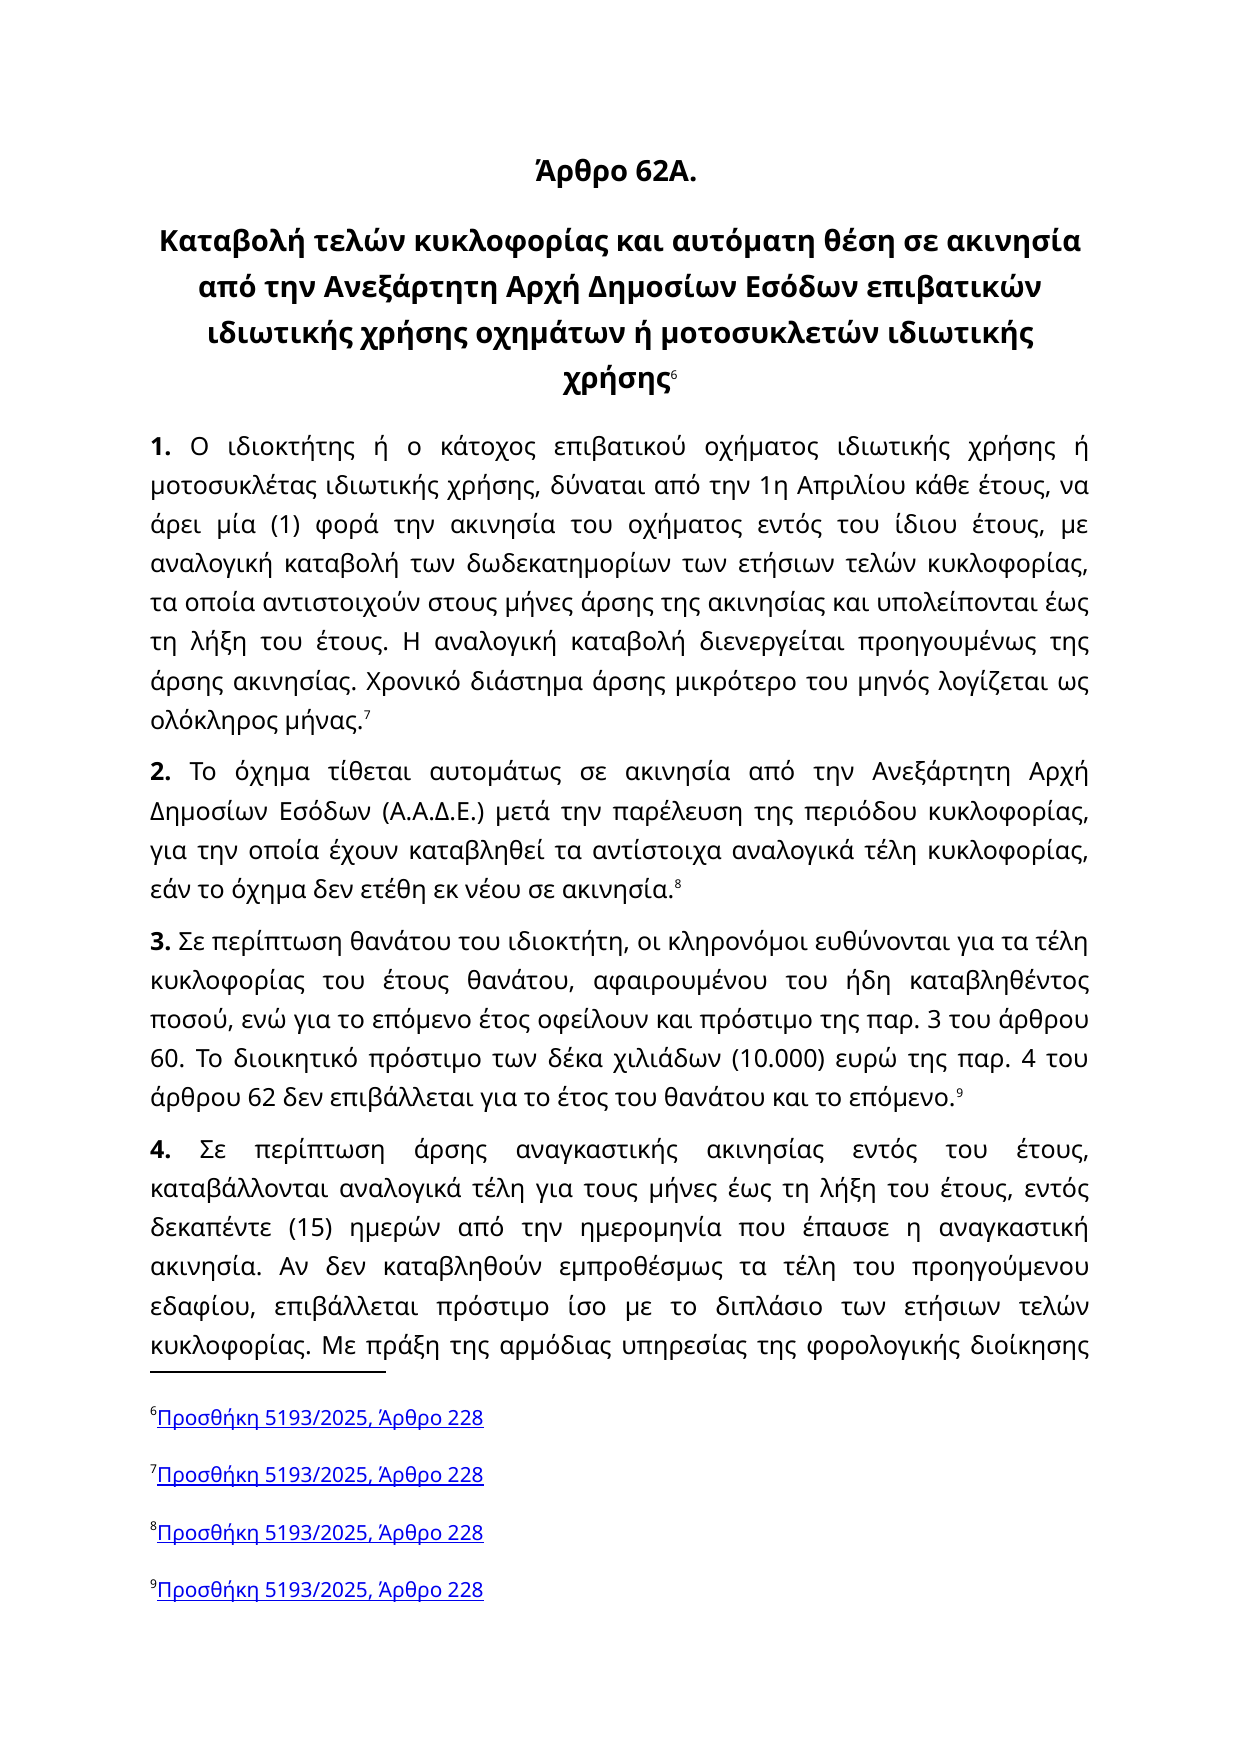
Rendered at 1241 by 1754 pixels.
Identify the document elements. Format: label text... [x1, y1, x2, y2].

text Προσθήκη 5193/2025, Άρθρο 228 [150, 1518, 1090, 1546]
text 2. Το όχημα τίθεται αυτομάτως σε ακινησία από την Ανεξάρτητη Αρχή Δημοσίων Εσόδων (Α.Α.Δ.Ε.) μετά την παρέλευση της περιόδου κυκλοφορίας, για την οποία έχουν καταβληθεί τα αντίστοιχα αναλογικά τέλη κυκλοφορίας, εάν το όχημα δεν ετέθη εκ νέου σε ακινησία. [150, 754, 1090, 906]
subtitle Καταβολή τελών κυκλοφορίας και αυτόματη θέση σε ακινησία από την Ανεξάρτητη Αρχή Δημοσίων Εσόδων επιβατικών ιδιωτικής χρήσης οχημάτων ή μοτοσυκλετών ιδιωτικής χρήσης [150, 221, 1090, 397]
text 1. Ο ιδιοκτήτης ή ο κάτοχος επιβατικού οχήματος ιδιωτικής χρήσης ή μοτοσυκλέτας ιδιωτικής χρήσης, δύναται από την 1η Απριλίου κάθε έτους, να άρει μία (1) φορά την ακινησία του οχήματος εντός του ίδιου έτους, με αναλογική καταβολή των δωδεκατημορίων των ετήσιων τελών κυκλοφορίας, τα οποία αντιστοιχούν στους μήνες άρσης της ακινησίας και υπολείπονται έως τη λήξη του έτους. Η αναλογική καταβολή διενεργείται προηγουμένως της άρσης ακινησίας. Χρονικό διάστημα άρσης μικρότερο του μηνός λογίζεται ως ολόκληρος μήνας. [150, 428, 1090, 736]
text 4. Σε περίπτωση άρσης αναγκαστικής ακινησίας εντός του έτους, καταβάλλονται αναλογικά τέλη για τους μήνες έως τη λήξη του έτους, εντός δεκαπέντε (15) ημερών από την ημερομηνία που έπαυσε η αναγκαστική ακινησία. Αν δεν καταβληθούν εμπροθέσμως τα τέλη του προηγούμενου εδαφίου, επιβάλλεται πρόστιμο ίσο με το διπλάσιο των ετήσιων τελών κυκλοφορίας. Με πράξη της αρμόδιας υπηρεσίας της φορολογικής διοίκησης [150, 1131, 1090, 1361]
text Προσθήκη 5193/2025, Άρθρο 228 [150, 1460, 1090, 1489]
text 3. Σε περίπτωση θανάτου του ιδιοκτήτη, οι κληρονόμοι ευθύνονται για τα τέλη κυκλοφορίας του έτους θανάτου, αφαιρουμένου του ήδη καταβληθέντος ποσού, ενώ για το επόμενο έτος οφείλουν και πρόστιμο της παρ. 3 του άρθρου 60. Το διοικητικό πρόστιμο των δέκα χιλιάδων (10.000) ευρώ της παρ. 4 του άρθρου 62 δεν επιβάλλεται για το έτος του θανάτου και το επόμενο. [150, 923, 1090, 1114]
text Προσθήκη 5193/2025, Άρθρο 228 [150, 1403, 1090, 1431]
subtitle Άρθρο 62A. [150, 150, 1090, 190]
text Προσθήκη 5193/2025, Άρθρο 228 [150, 1576, 1090, 1604]
